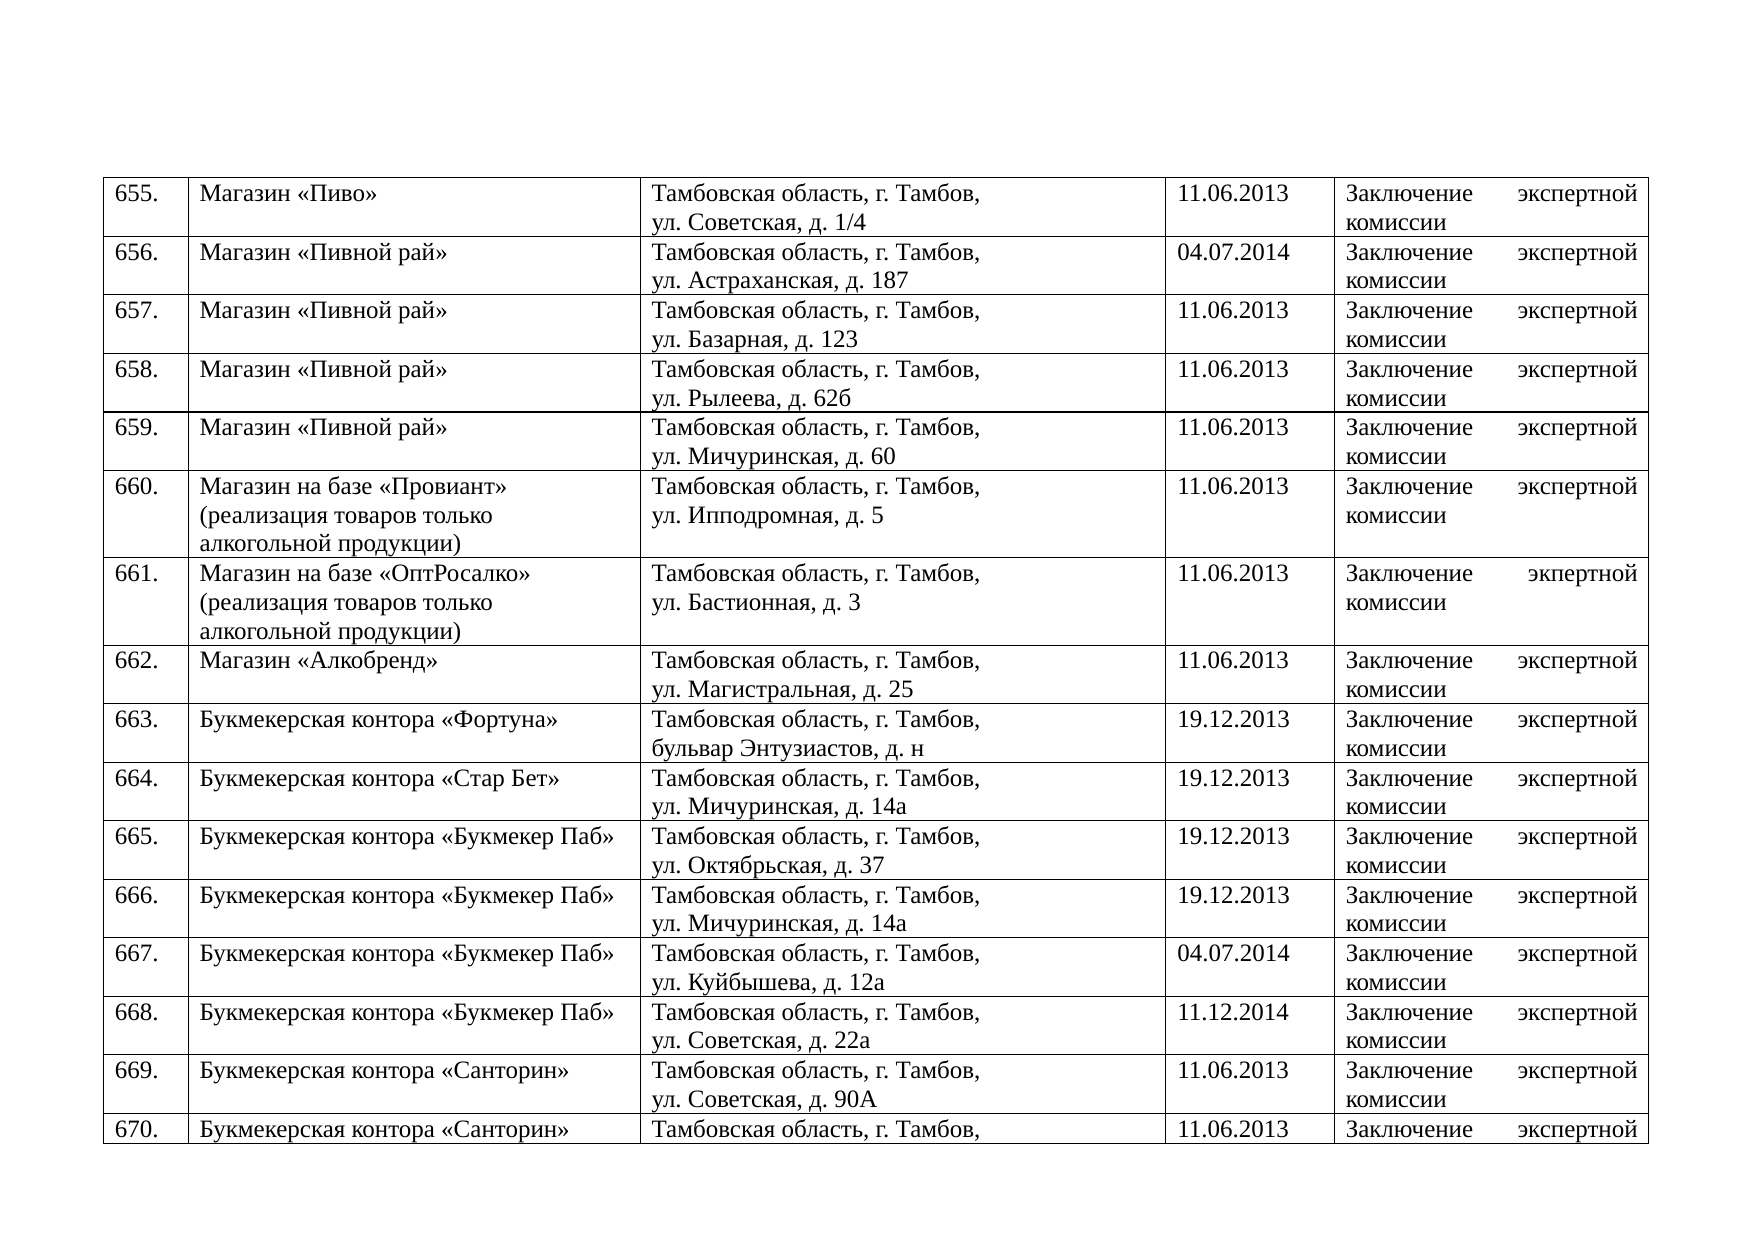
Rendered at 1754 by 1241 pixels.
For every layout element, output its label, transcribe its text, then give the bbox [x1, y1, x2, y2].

table_cell Магазин «Пивной рай» [189, 413, 640, 470]
table_cell 19.12.2013 [1166, 763, 1334, 820]
table_cell [104, 413, 188, 470]
table_cell 11.12.2014 [1166, 997, 1334, 1054]
table_cell Букмекерская контора «Санторин» [189, 1055, 640, 1113]
table_cell Тамбовская область, г. Тамбов, ул. Бастионная, д. 3 [641, 558, 1165, 644]
table_cell Букмекерская контора «Санторин» [189, 1114, 640, 1143]
table_cell Заключение экспертной комиссии [1335, 413, 1648, 470]
table_cell Магазин «Пивной рай» [189, 354, 640, 411]
table_cell Заключение экспертной комиссии [1335, 880, 1648, 937]
table_cell Букмекерская контора «Букмекер Паб» [189, 997, 640, 1054]
table_cell 19.12.2013 [1166, 704, 1334, 762]
table_cell Тамбовская область, г. Тамбов, [641, 1114, 1165, 1143]
table_cell Заключение экспертной комиссии [1335, 646, 1648, 703]
table_cell Магазин на базе «ОптРосалко» (реализация товаров только алкогольной продукции) [189, 558, 640, 644]
table_cell Заключение экспертной комиссии [1335, 763, 1648, 820]
table_cell Букмекерская контора «Букмекер Паб» [189, 821, 640, 879]
table_cell [104, 471, 188, 557]
table_cell Тамбовская область, г. Тамбов, ул. Рылеева, д. 62б [641, 354, 1165, 411]
table_cell 11.06.2013 [1166, 413, 1334, 470]
table_cell Заключение экпертной комиссии [1335, 558, 1648, 644]
table_cell Тамбовская область, г. Тамбов, ул. Мичуринская, д. 14а [641, 763, 1165, 820]
table_cell [104, 295, 188, 353]
table_cell Тамбовская область, г. Тамбов, ул. Советская, д. 1/4 [641, 178, 1165, 236]
table_cell 11.06.2013 [1166, 354, 1334, 411]
table_cell [104, 237, 188, 294]
table_cell Заключение экспертной комиссии [1335, 997, 1648, 1054]
table_cell 19.12.2013 [1166, 880, 1334, 937]
table_cell Магазин «Алкобренд» [189, 646, 640, 703]
table_cell 11.06.2013 [1166, 295, 1334, 353]
table_cell [104, 646, 188, 703]
table_cell Тамбовская область, г. Тамбов, ул. Ипподромная, д. 5 [641, 471, 1165, 557]
table_cell Заключение экспертной комиссии [1335, 1055, 1648, 1113]
table_cell Магазин на базе «Провиант» (реализация товаров только алкогольной продукции) [189, 471, 640, 557]
table_cell Заключение экспертной комиссии [1335, 821, 1648, 879]
table_cell [104, 821, 188, 879]
table_cell [104, 763, 188, 820]
table_cell Тамбовская область, г. Тамбов, ул. Октябрьская, д. 37 [641, 821, 1165, 879]
table_cell [104, 997, 188, 1054]
table_cell Заключение экспертной комиссии [1335, 295, 1648, 353]
table_cell [104, 1114, 188, 1143]
table_cell Заключение экспертной комиссии [1335, 178, 1648, 236]
table_cell Тамбовская область, г. Тамбов, ул. Мичуринская, д. 60 [641, 413, 1165, 470]
table_cell Магазин «Пивной рай» [189, 237, 640, 294]
table_cell 11.06.2013 [1166, 471, 1334, 557]
table_cell Тамбовская область, г. Тамбов, ул. Астраханская, д. 187 [641, 237, 1165, 294]
table_cell Тамбовская область, г. Тамбов, ул. Куйбышева, д. 12а [641, 938, 1165, 996]
table_cell [104, 880, 188, 937]
table_cell Заключение экспертной комиссии [1335, 237, 1648, 294]
table_cell Тамбовская область, г. Тамбов, ул. Мичуринская, д. 14а [641, 880, 1165, 937]
table_cell Заключение экспертной комиссии [1335, 938, 1648, 996]
table_cell Тамбовская область, г. Тамбов, ул. Советская, д. 90А [641, 1055, 1165, 1113]
table_cell [104, 558, 188, 644]
table_cell 11.06.2013 [1166, 1055, 1334, 1113]
table_cell Тамбовская область, г. Тамбов, ул. Советская, д. 22а [641, 997, 1165, 1054]
table_cell Заключение экспертной комиссии [1335, 354, 1648, 411]
table_cell [104, 178, 188, 236]
table_cell Магазин «Пиво» [189, 178, 640, 236]
table_cell Букмекерская контора «Букмекер Паб» [189, 938, 640, 996]
table_cell Тамбовская область, г. Тамбов, бульвар Энтузиастов, д. н [641, 704, 1165, 762]
table_cell Букмекерская контора «Фортуна» [189, 704, 640, 762]
table_cell 11.06.2013 [1166, 178, 1334, 236]
table_cell 19.12.2013 [1166, 821, 1334, 879]
table_cell 11.06.2013 [1166, 646, 1334, 703]
table_cell 11.06.2013 [1166, 1114, 1334, 1143]
table_cell [104, 1055, 188, 1113]
table_cell [104, 938, 188, 996]
table_cell Заключение экспертной комиссии [1335, 471, 1648, 557]
table_cell 11.06.2013 [1166, 558, 1334, 644]
table_cell Магазин «Пивной рай» [189, 295, 640, 353]
table_cell [104, 354, 188, 411]
table_cell Заключение экспертной [1335, 1114, 1648, 1143]
table_cell [104, 704, 188, 762]
table_cell 04.07.2014 [1166, 237, 1334, 294]
table_cell 04.07.2014 [1166, 938, 1334, 996]
table_cell Тамбовская область, г. Тамбов, ул. Магистральная, д. 25 [641, 646, 1165, 703]
table_cell Тамбовская область, г. Тамбов, ул. Базарная, д. 123 [641, 295, 1165, 353]
table_cell Заключение экспертной комиссии [1335, 704, 1648, 762]
table_cell Букмекерская контора «Букмекер Паб» [189, 880, 640, 937]
table_cell Букмекерская контора «Стар Бет» [189, 763, 640, 820]
